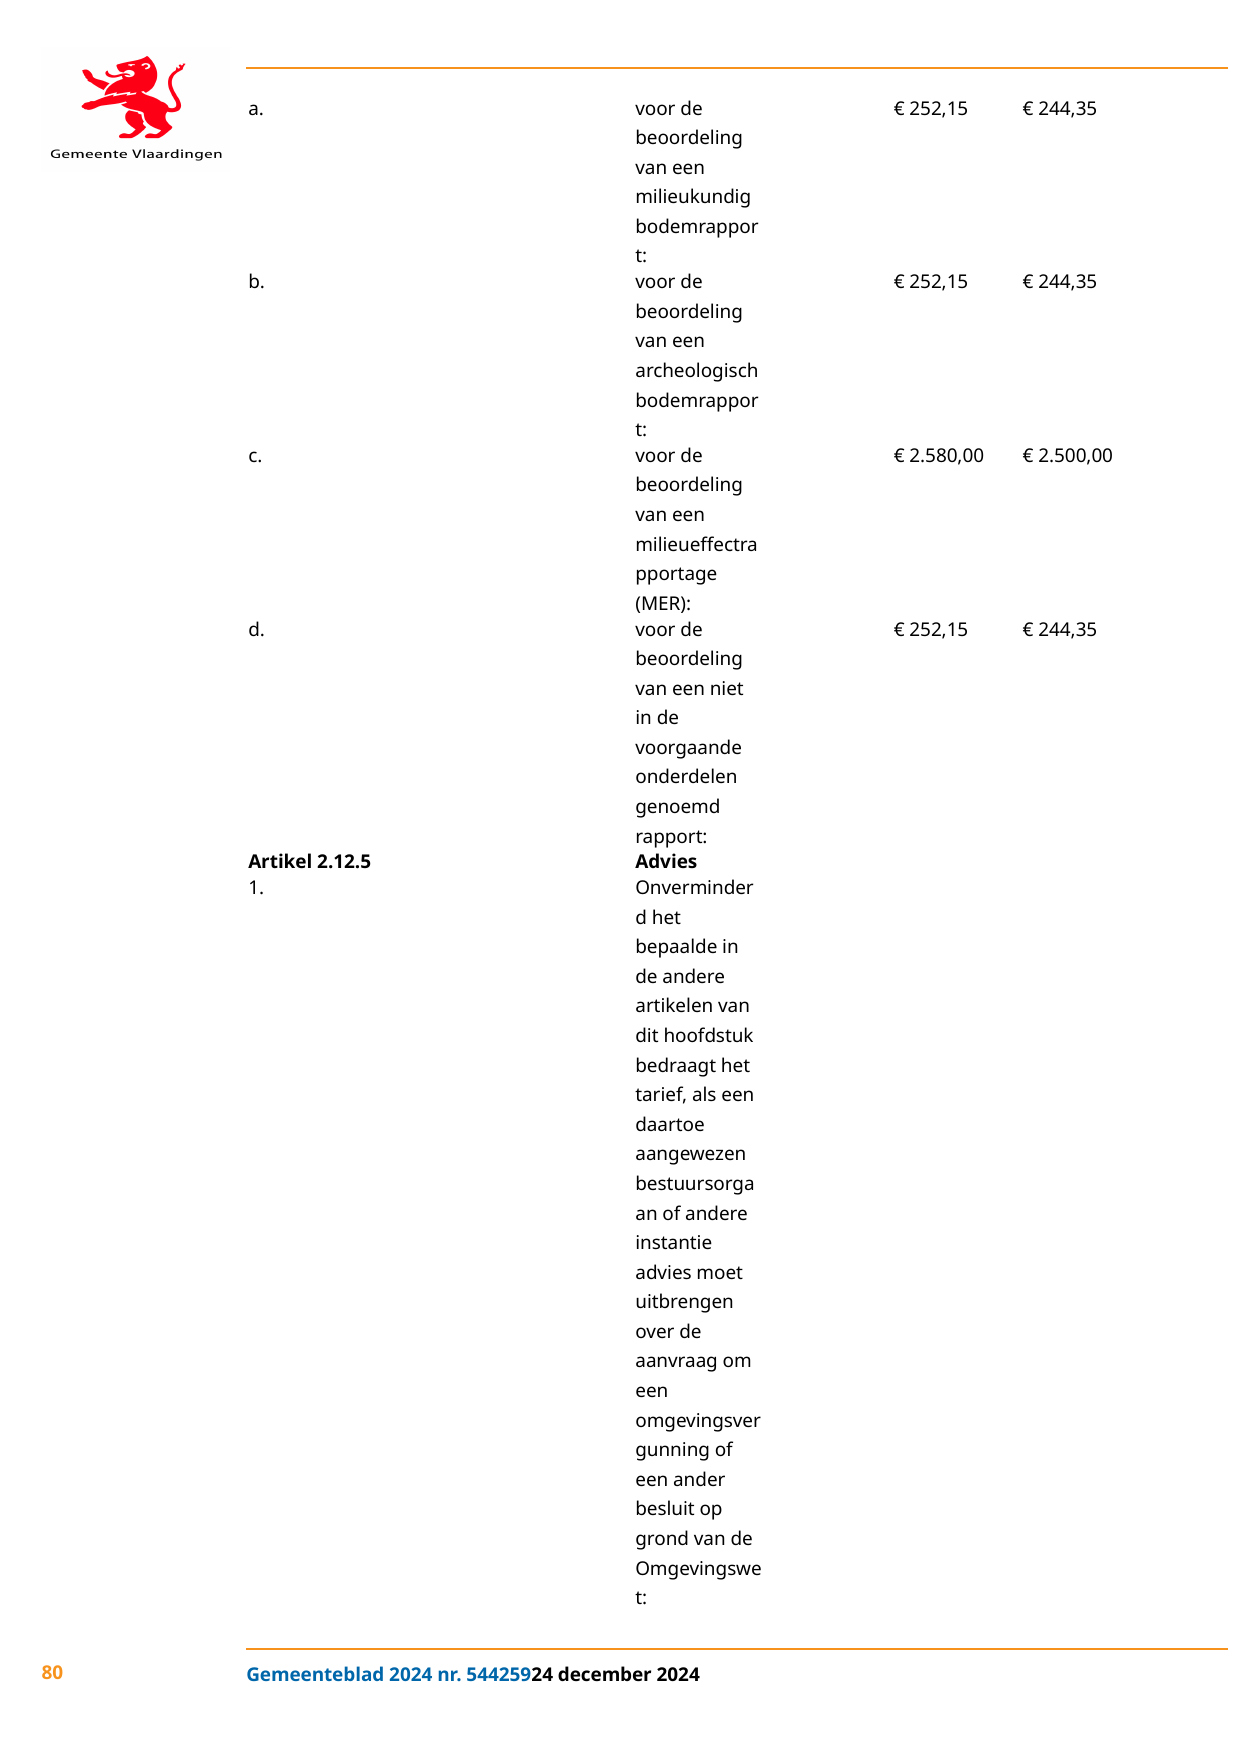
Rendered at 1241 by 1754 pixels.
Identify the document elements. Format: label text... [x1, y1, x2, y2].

table_cell € 2.580,00 [894, 442, 1022, 616]
table_cell € 252,15 [894, 616, 1022, 848]
picture [41, 47, 231, 172]
table_cell a. [248, 95, 377, 268]
table_cell [506, 442, 635, 616]
table_cell c. [248, 442, 377, 616]
table_cell [506, 874, 635, 1610]
table_cell € 244,35 [1023, 616, 1152, 848]
table_cell b. [248, 269, 377, 442]
table_cell d. [248, 616, 377, 848]
table_cell [764, 442, 893, 616]
table_cell [764, 616, 893, 848]
table_cell € 244,35 [1023, 95, 1152, 268]
table_cell [764, 874, 893, 1610]
table_cell € 252,15 [894, 269, 1022, 442]
table_cell [894, 849, 1022, 874]
table_cell € 252,15 [894, 95, 1022, 268]
table_cell [764, 95, 893, 268]
table_cell voor de beoordeling van een archeologisch bodemrapport: [635, 269, 764, 442]
table_cell [894, 874, 1022, 1610]
table_cell [764, 849, 893, 874]
table_cell [377, 616, 506, 848]
table_cell € 2.500,00 [1023, 442, 1152, 616]
table_cell 1. [248, 874, 377, 1610]
table_cell [1023, 849, 1152, 874]
table_cell [764, 269, 893, 442]
table_cell voor de beoordeling van een milieukundig bodemrapport: [635, 95, 764, 268]
table_cell [506, 616, 635, 848]
table_cell [377, 95, 506, 268]
table_cell voor de beoordeling van een milieueffectrapportage (MER): [635, 442, 764, 616]
table_cell [506, 849, 635, 874]
table_cell [1023, 874, 1152, 1610]
table_cell [506, 269, 635, 442]
table_cell [506, 95, 635, 268]
table_cell [377, 849, 506, 874]
table_cell voor de beoordeling van een niet in de voorgaande onderdelen genoemd rapport: [635, 616, 764, 848]
table_cell Onverminderd het bepaalde in de andere artikelen van dit hoofdstuk bedraagt het tarief, als een daartoe aangewezen bestuursorgaan of andere instantie advies moet uitbrengen over de aanvraag om een omgevingsvergunning of een ander besluit op grond van de Omgevingswet: [635, 874, 764, 1610]
table_cell [377, 874, 506, 1610]
table_cell Advies [635, 849, 764, 874]
table_cell € 244,35 [1023, 269, 1152, 442]
table_cell Artikel 2.12.5 [248, 849, 377, 874]
table_cell [377, 269, 506, 442]
table_cell [377, 442, 506, 616]
